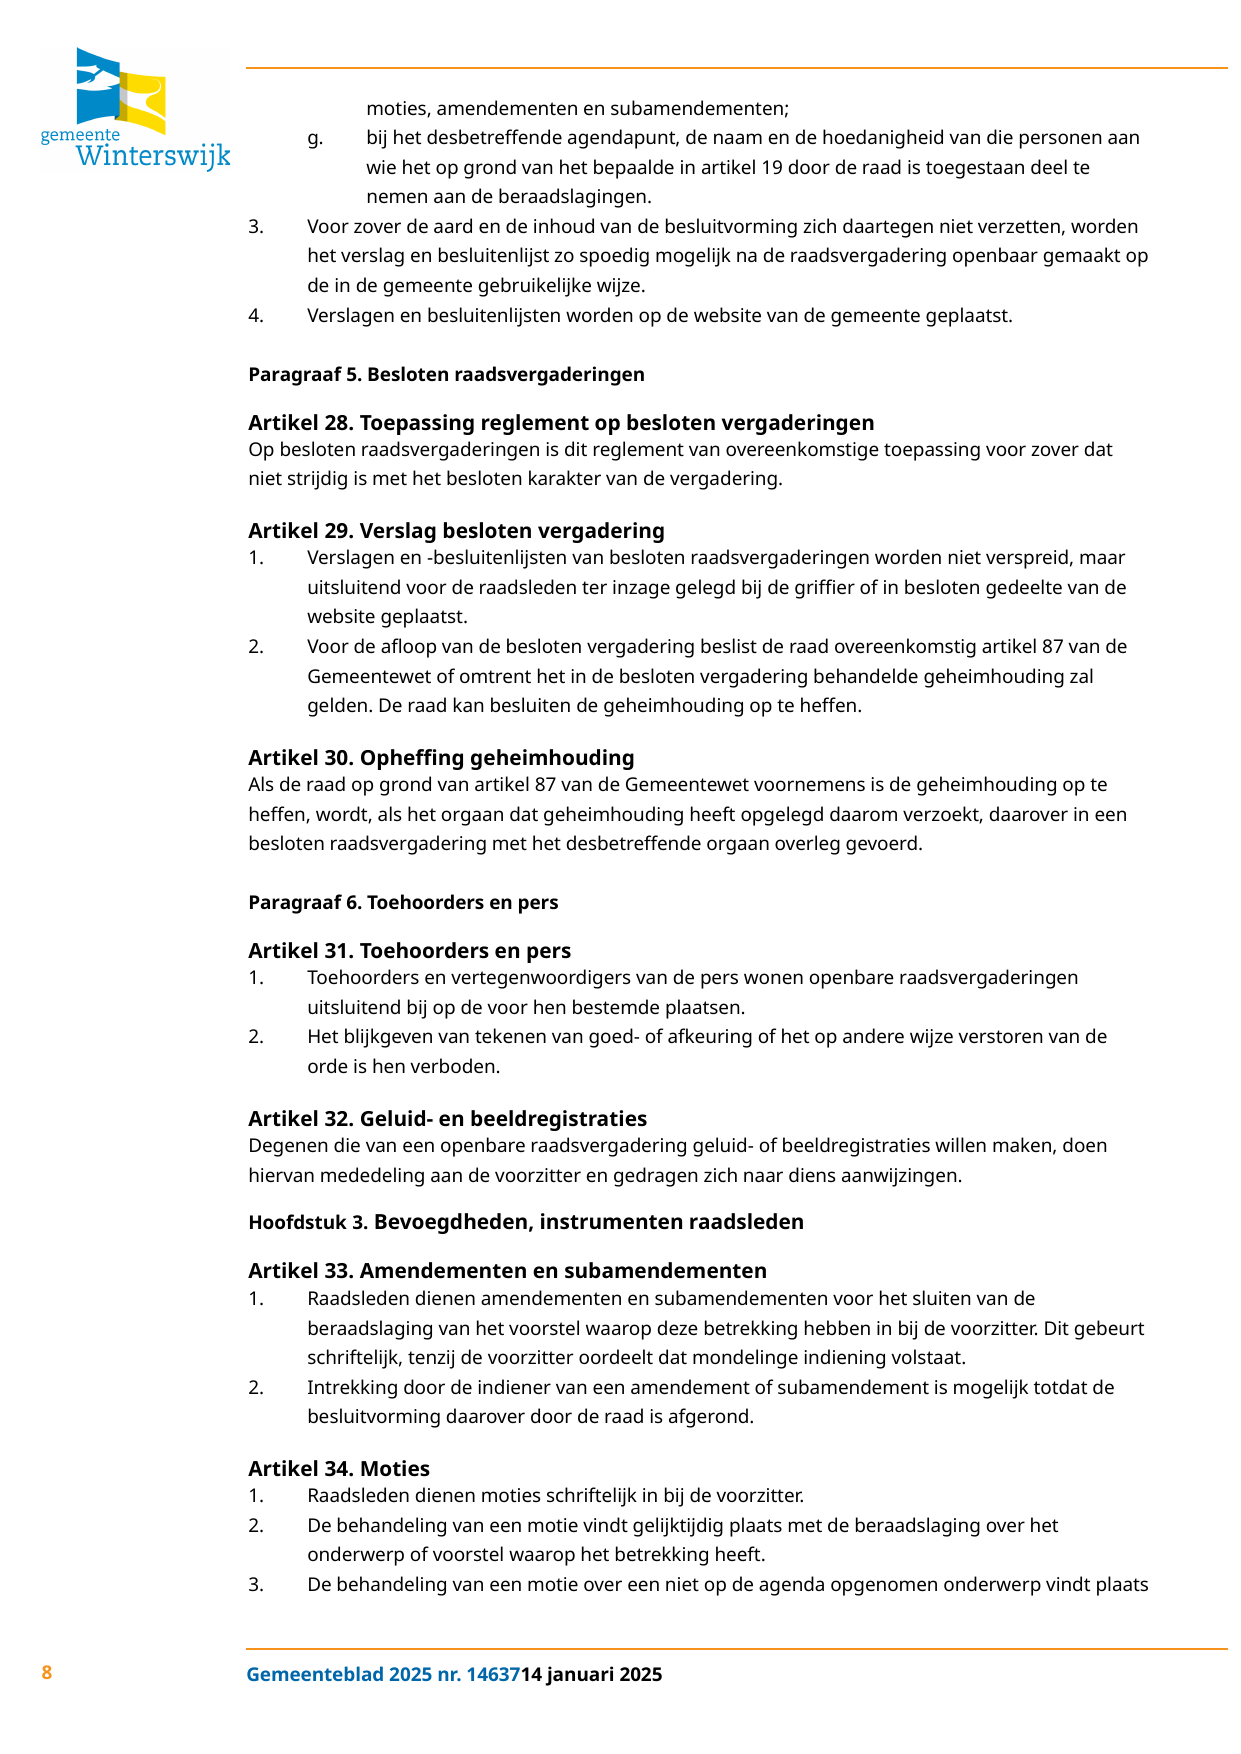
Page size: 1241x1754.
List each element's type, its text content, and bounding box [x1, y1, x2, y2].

text Degenen die van een openbare raadsvergadering geluid- of beeldregistraties willen maken, doen hiervan mededeling aan de voorzitter en gedragen zich naar diens aanwijzingen. [248, 1132, 1152, 1187]
text Artikel 31. Toehoorders en pers [248, 936, 1152, 964]
text Artikel 34. Moties [248, 1454, 1152, 1482]
text Artikel 29. Verslag besloten vergadering [248, 516, 1152, 544]
picture [41, 47, 231, 172]
text Paragraaf 6. Toehoorders en pers [248, 889, 1152, 915]
picture [225, 153, 231, 162]
text Hoofdstuk 3. Bevoegdheden, instrumenten raadsleden [248, 1207, 1152, 1236]
list Verslagen en -besluitenlijsten van besloten raadsvergaderingen worden niet verspreid, maar uitsluitend voor de raadsleden ter inzage gelegd bij de griffier of in besloten gedeelte van de website geplaatst. [248, 544, 1152, 629]
text Artikel 33. Amendementen en subamendementen [248, 1257, 1152, 1285]
text Paragraaf 5. Besloten raadsvergaderingen [248, 361, 1152, 387]
list Intrekking door de indiener van een amendement of subamendement is mogelijk totdat de besluitvorming daarover door de raad is afgerond. [248, 1374, 1152, 1429]
list Voor zover de aard en de inhoud van de besluitvorming zich daartegen niet verzetten, worden het verslag en besluitenlijst zo spoedig mogelijk na de raadsvergadering openbaar gemaakt op de in de gemeente gebruikelijke wijze. [248, 213, 1152, 298]
list De behandeling van een motie vindt gelijktijdig plaats met de beraadslaging over het onderwerp of voorstel waarop het betrekking heeft. [248, 1512, 1152, 1567]
text Als de raad op grond van artikel 87 van de Gemeentewet voornemens is de geheimhouding op te heffen, wordt, als het orgaan dat geheimhouding heeft opgelegd daarom verzoekt, daarover in een besloten raadsvergadering met het desbetreffende orgaan overleg gevoerd. [248, 771, 1152, 856]
list Voor de afloop van de besloten vergadering beslist de raad overeenkomstig artikel 87 van de Gemeentewet of omtrent het in de besloten vergadering behandelde geheimhouding zal gelden. De raad kan besluiten de geheimhouding op te heffen. [248, 633, 1152, 718]
text Artikel 30. Opheffing geheimhouding [248, 743, 1152, 771]
list bij het desbetreffende agendapunt, de naam en de hoedanigheid van die personen aan wie het op grond van het bepaalde in artikel 19 door de raad is toegestaan deel te nemen aan de beraadslagingen. [307, 124, 1152, 209]
list Raadsleden dienen moties schriftelijk in bij de voorzitter. [248, 1482, 1152, 1508]
list Het blijkgeven van tekenen van goed- of afkeuring of het op andere wijze verstoren van de orde is hen verboden. [248, 1024, 1152, 1079]
list Toehoorders en vertegenwoordigers van de pers wonen openbare raadsvergaderingen uitsluitend bij op de voor hen bestemde plaatsen. [248, 964, 1152, 1020]
text Artikel 32. Geluid- en beeldregistraties [248, 1104, 1152, 1132]
list Verslagen en besluitenlijsten worden op de website van de gemeente geplaatst. [248, 302, 1152, 328]
list De behandeling van een motie over een niet op de agenda opgenomen onderwerp vindt plaats [248, 1571, 1152, 1597]
list Raadsleden dienen amendementen en subamendementen voor het sluiten van de beraadslaging van het voorstel waarop deze betrekking hebben in bij de voorzitter. Dit gebeurt schriftelijk, tenzij de voorzitter oordeelt dat mondelinge indiening volstaat. [248, 1285, 1152, 1370]
text Op besloten raadsvergaderingen is dit reglement van overeenkomstige toepassing voor zover dat niet strijdig is met het besloten karakter van de vergadering. [248, 436, 1152, 491]
list moties, amendementen en subamendementen; [307, 95, 1152, 121]
text Artikel 28. Toepassing reglement op besloten vergaderingen [248, 408, 1152, 436]
